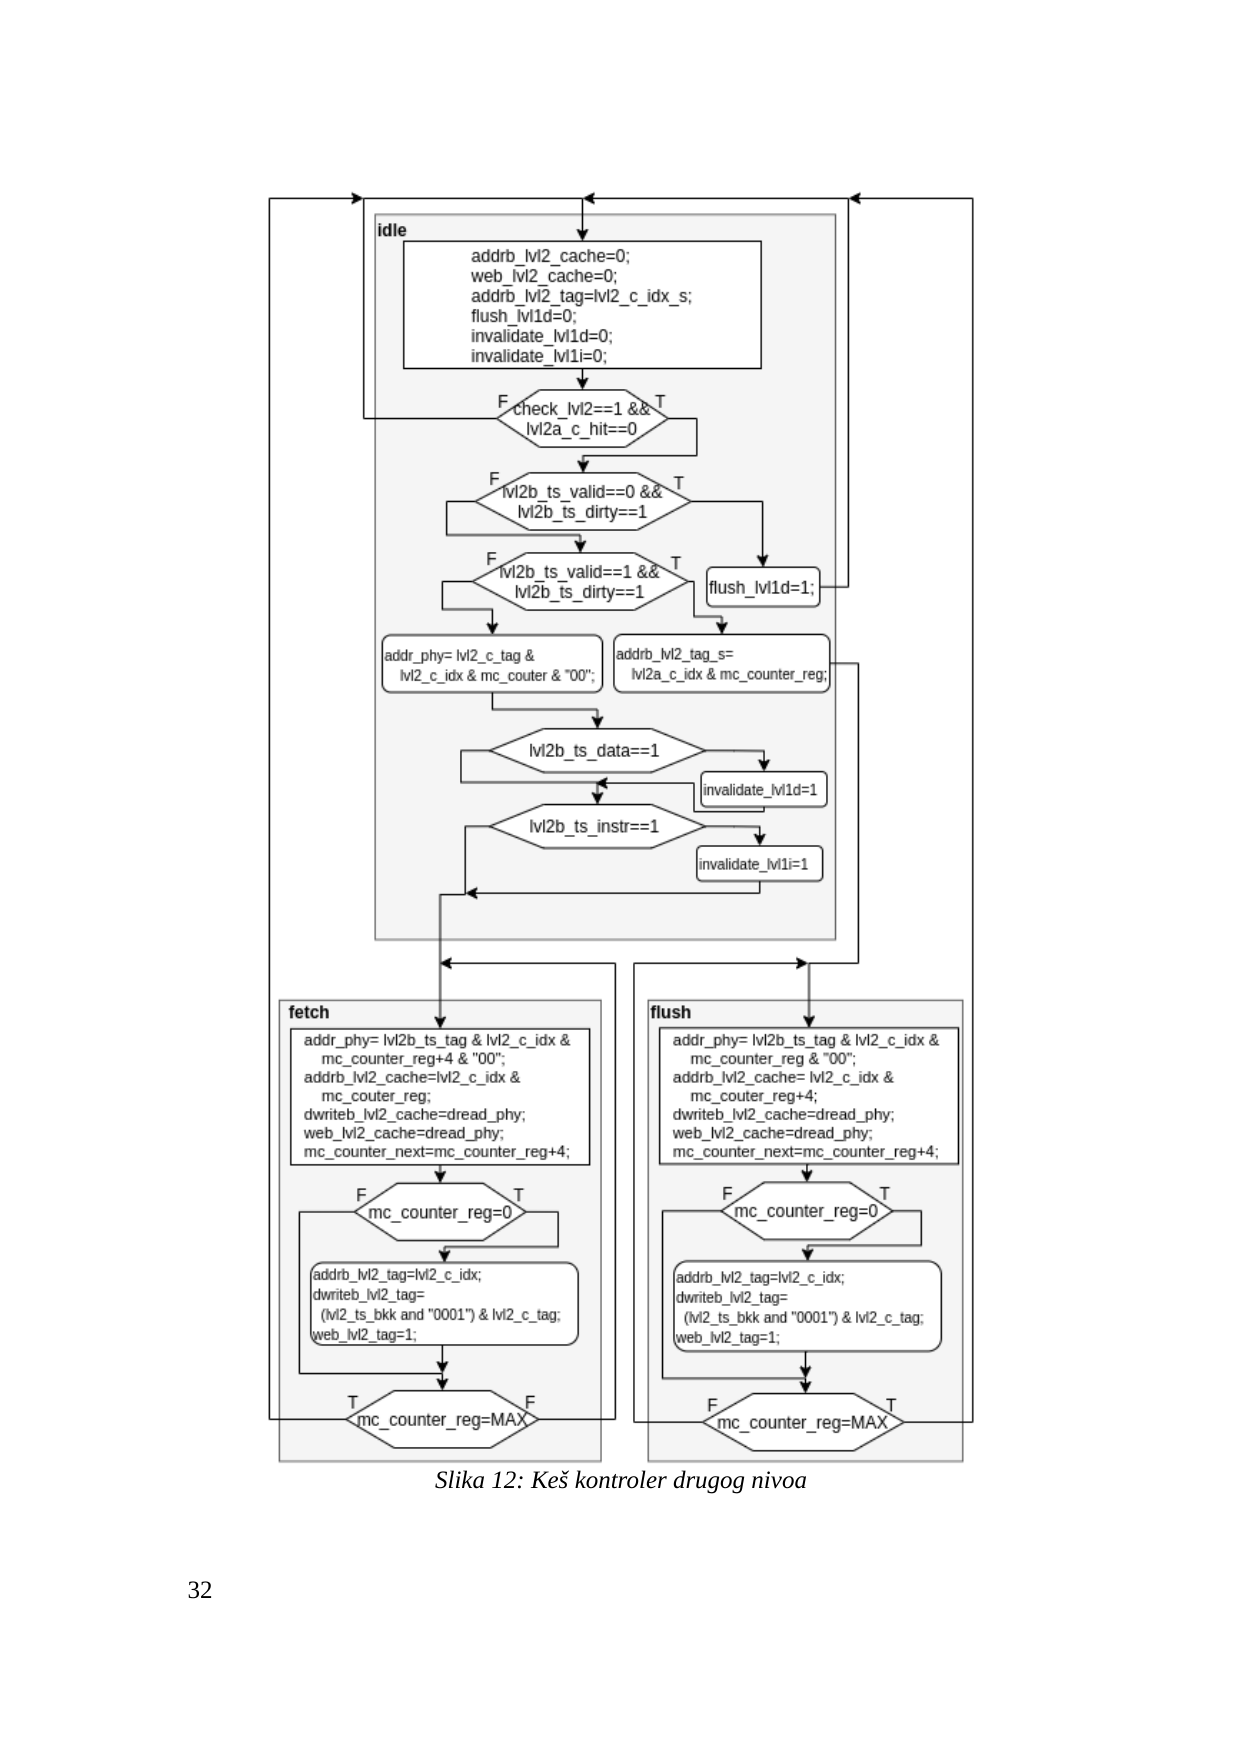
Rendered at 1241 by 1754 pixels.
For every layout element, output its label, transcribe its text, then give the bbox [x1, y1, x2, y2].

picture [256, 185, 988, 1466]
text Slika 12: Keš kontroler drugog nivoa [199, 1466, 1045, 1494]
